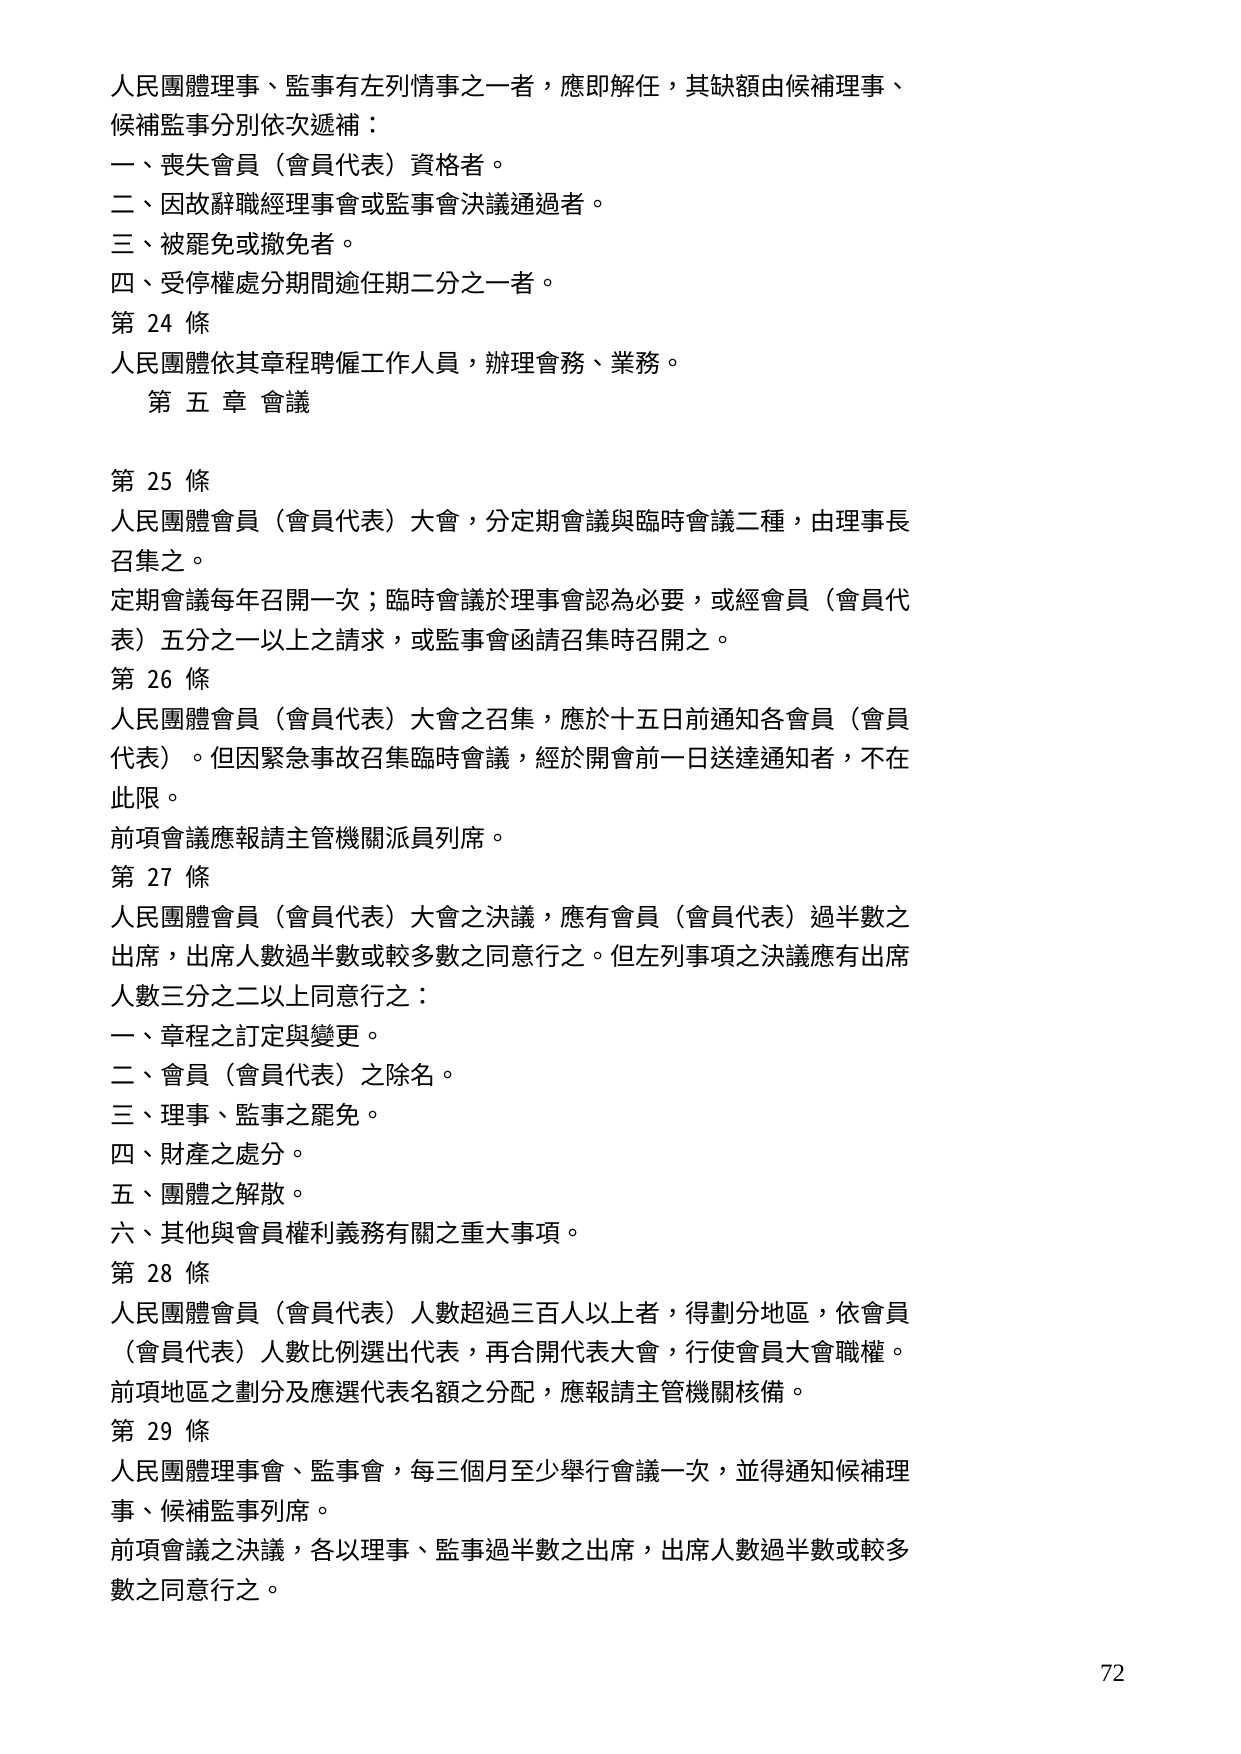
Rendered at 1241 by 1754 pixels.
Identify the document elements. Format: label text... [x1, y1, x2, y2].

text 第 29 條 [110, 1409, 1152, 1449]
text 定期會議每年召開一次；臨時會議於理事會認為必要，或經會員（會員代 [110, 578, 1152, 617]
text 人民團體理事會、監事會，每三個月至少舉行會議一次，並得通知候補理 [110, 1449, 1152, 1488]
text 人數三分之二以上同意行之： [110, 974, 1152, 1013]
text 事、候補監事列席。 [110, 1488, 1152, 1528]
text 五、團體之解散。 [110, 1172, 1152, 1211]
text 人民團體理事、監事有左列情事之一者，應即解任，其缺額由候補理事、 [110, 63, 1152, 103]
text 三、理事、監事之罷免。 [110, 1092, 1152, 1132]
text 人民團體會員（會員代表）大會，分定期會議與臨時會議二種，由理事長 [110, 499, 1152, 538]
text 第 28 條 [110, 1251, 1152, 1290]
text 數之同意行之。 [110, 1567, 1152, 1607]
text 表）五分之一以上之請求，或監事會函請召集時召開之。 [110, 617, 1152, 657]
text 前項地區之劃分及應選代表名額之分配，應報請主管機關核備。 [110, 1369, 1152, 1409]
text 人民團體依其章程聘僱工作人員，辦理會務、業務。 [110, 340, 1152, 380]
text 候補監事分別依次遞補： [110, 103, 1152, 142]
text 第 24 條 [110, 301, 1152, 340]
text 前項會議之決議，各以理事、監事過半數之出席，出席人數過半數或較多 [110, 1528, 1152, 1567]
text 人民團體會員（會員代表）大會之決議，應有會員（會員代表）過半數之 [110, 894, 1152, 934]
text 六、其他與會員權利義務有關之重大事項。 [110, 1211, 1152, 1251]
text 代表）。但因緊急事故召集臨時會議，經於開會前一日送達通知者，不在 [110, 736, 1152, 776]
text 前項會議應報請主管機關派員列席。 [110, 815, 1152, 855]
text 二、會員（會員代表）之除名。 [110, 1053, 1152, 1092]
text 第 五 章 會議 [110, 380, 1152, 419]
text （會員代表）人數比例選出代表，再合開代表大會，行使會員大會職權。 [110, 1330, 1152, 1369]
text 人民團體會員（會員代表）人數超過三百人以上者，得劃分地區，依會員 [110, 1290, 1152, 1330]
text 一、喪失會員（會員代表）資格者。 [110, 142, 1152, 182]
text 人民團體會員（會員代表）大會之召集，應於十五日前通知各會員（會員 [110, 697, 1152, 736]
text 三、被罷免或撤免者。 [110, 222, 1152, 261]
text 一、章程之訂定與變更。 [110, 1013, 1152, 1053]
text 四、受停權處分期間逾任期二分之一者。 [110, 261, 1152, 301]
text 召集之。 [110, 538, 1152, 578]
text 二、因故辭職經理事會或監事會決議通過者。 [110, 182, 1152, 222]
text 第 26 條 [110, 657, 1152, 697]
text 第 27 條 [110, 855, 1152, 894]
text 第 25 條 [110, 459, 1152, 499]
text 此限。 [110, 776, 1152, 815]
text 出席，出席人數過半數或較多數之同意行之。但左列事項之決議應有出席 [110, 934, 1152, 974]
text 四、財產之處分。 [110, 1132, 1152, 1172]
